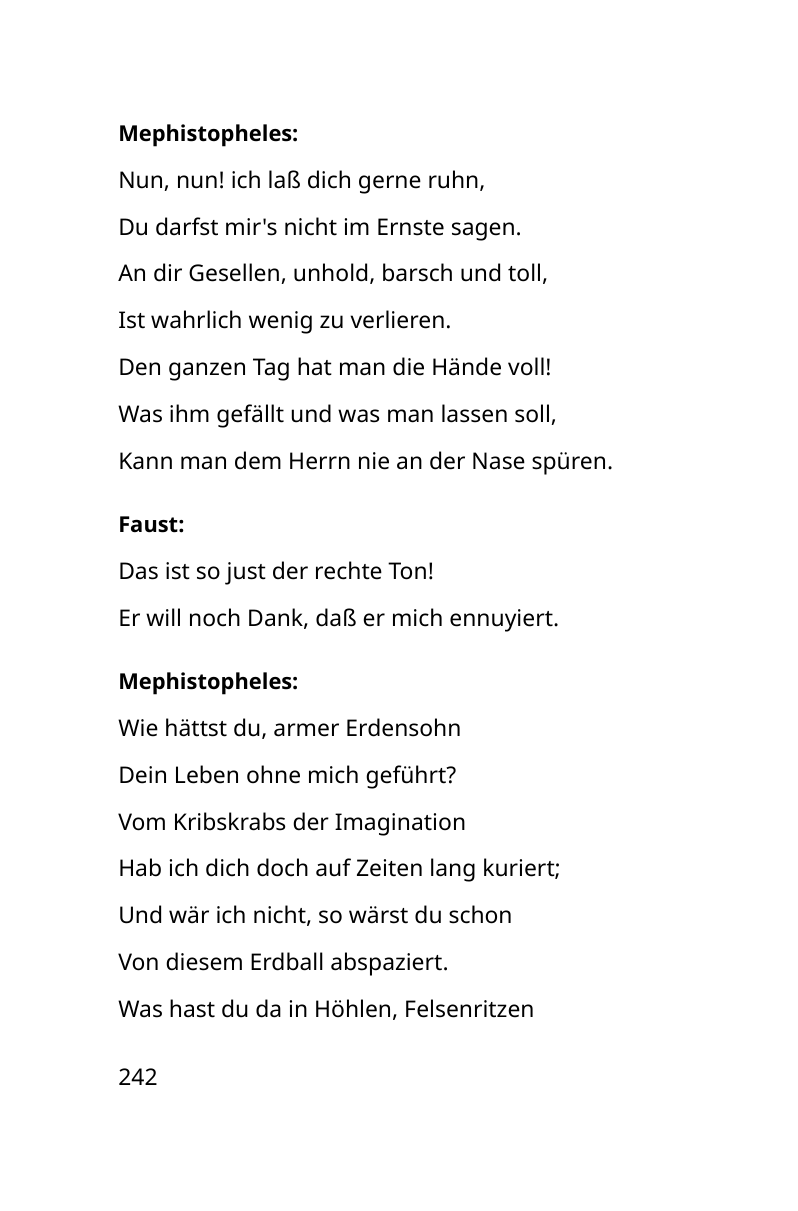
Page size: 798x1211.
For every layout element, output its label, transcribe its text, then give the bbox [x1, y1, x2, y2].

text Faust: Das ist so just der rechte Ton! Er will noch Dank, daß er mich ennuyiert. [118, 509, 679, 633]
text Mephistopheles: Nun, nun! ich laß dich gerne ruhn, Du darfst mir's nicht im Ernste sagen. An dir Gesellen, unhold, barsch und toll, Ist wahrlich wenig zu verlieren. Den ganzen Tag hat man die Hände voll! Was ihm gefällt und was man lassen soll, Kann man dem Herrn nie an der Nase spüren. [118, 118, 679, 476]
text Mephistopheles: Wie hättst du, armer Erdensohn Dein Leben ohne mich geführt? Vom Kribskrabs der Imagination Hab ich dich doch auf Zeiten lang kuriert; Und wär ich nicht, so wärst du schon Von diesem Erdball abspaziert. Was hast du da in Höhlen, Felsenritzen [118, 666, 679, 1024]
